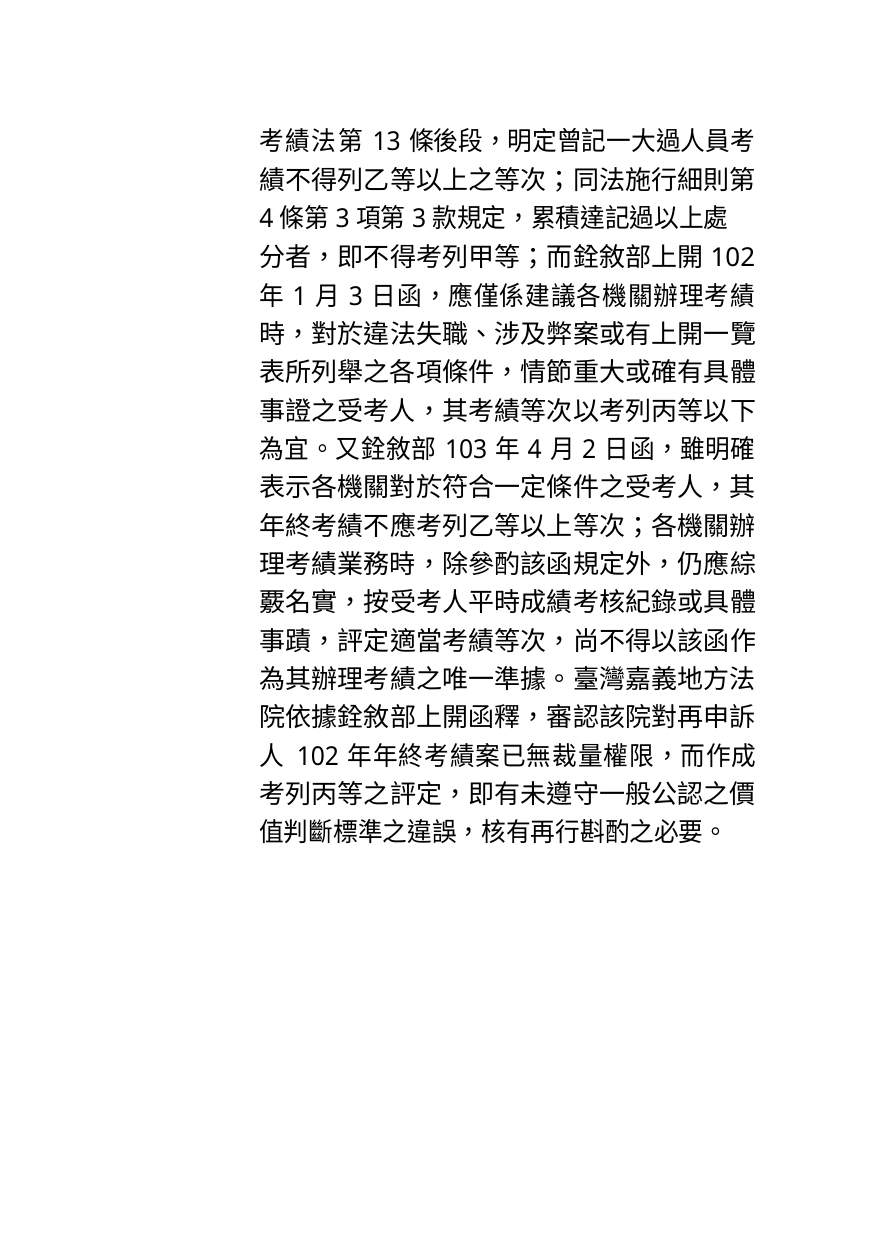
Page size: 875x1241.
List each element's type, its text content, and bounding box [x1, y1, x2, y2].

text 考績法第 13 條後段，明定曾記一大過人員考績不得列乙等以上之等次；同法施行細則第4 條第 3 項第 3 款規定，累積達記過以上處 [259, 123, 756, 235]
text 分者，即不得考列甲等；而銓敘部上開 102 [259, 238, 793, 274]
text 年 1 月 3 日函，應僅係建議各機關辦理考績時，對於違法失職、涉及弊案或有上開一覽表所列舉之各項條件，情節重大或確有具體事證之受考人，其考績等次以考列丙等以下為宜。又銓敘部 103 年 4 月 2 日函，雖明確表示各機關對於符合一定條件之受考人，其年終考績不應考列乙等以上等次；各機關辦理考績業務時，除參酌該函規定外，仍應綜覈名實，按受考人平時成績考核紀錄或具體事蹟，評定適當考績等次，尚不得以該函作為其辦理考績之唯一準據。臺灣嘉義地方法院依據銓敘部上開函釋，審認該院對再申訴人 102 年年終考績案已無裁量權限，而作成考列丙等之評定，即有未遵守一般公認之價值判斷標準之違誤，核有再行斟酌之必要。 [259, 277, 756, 849]
